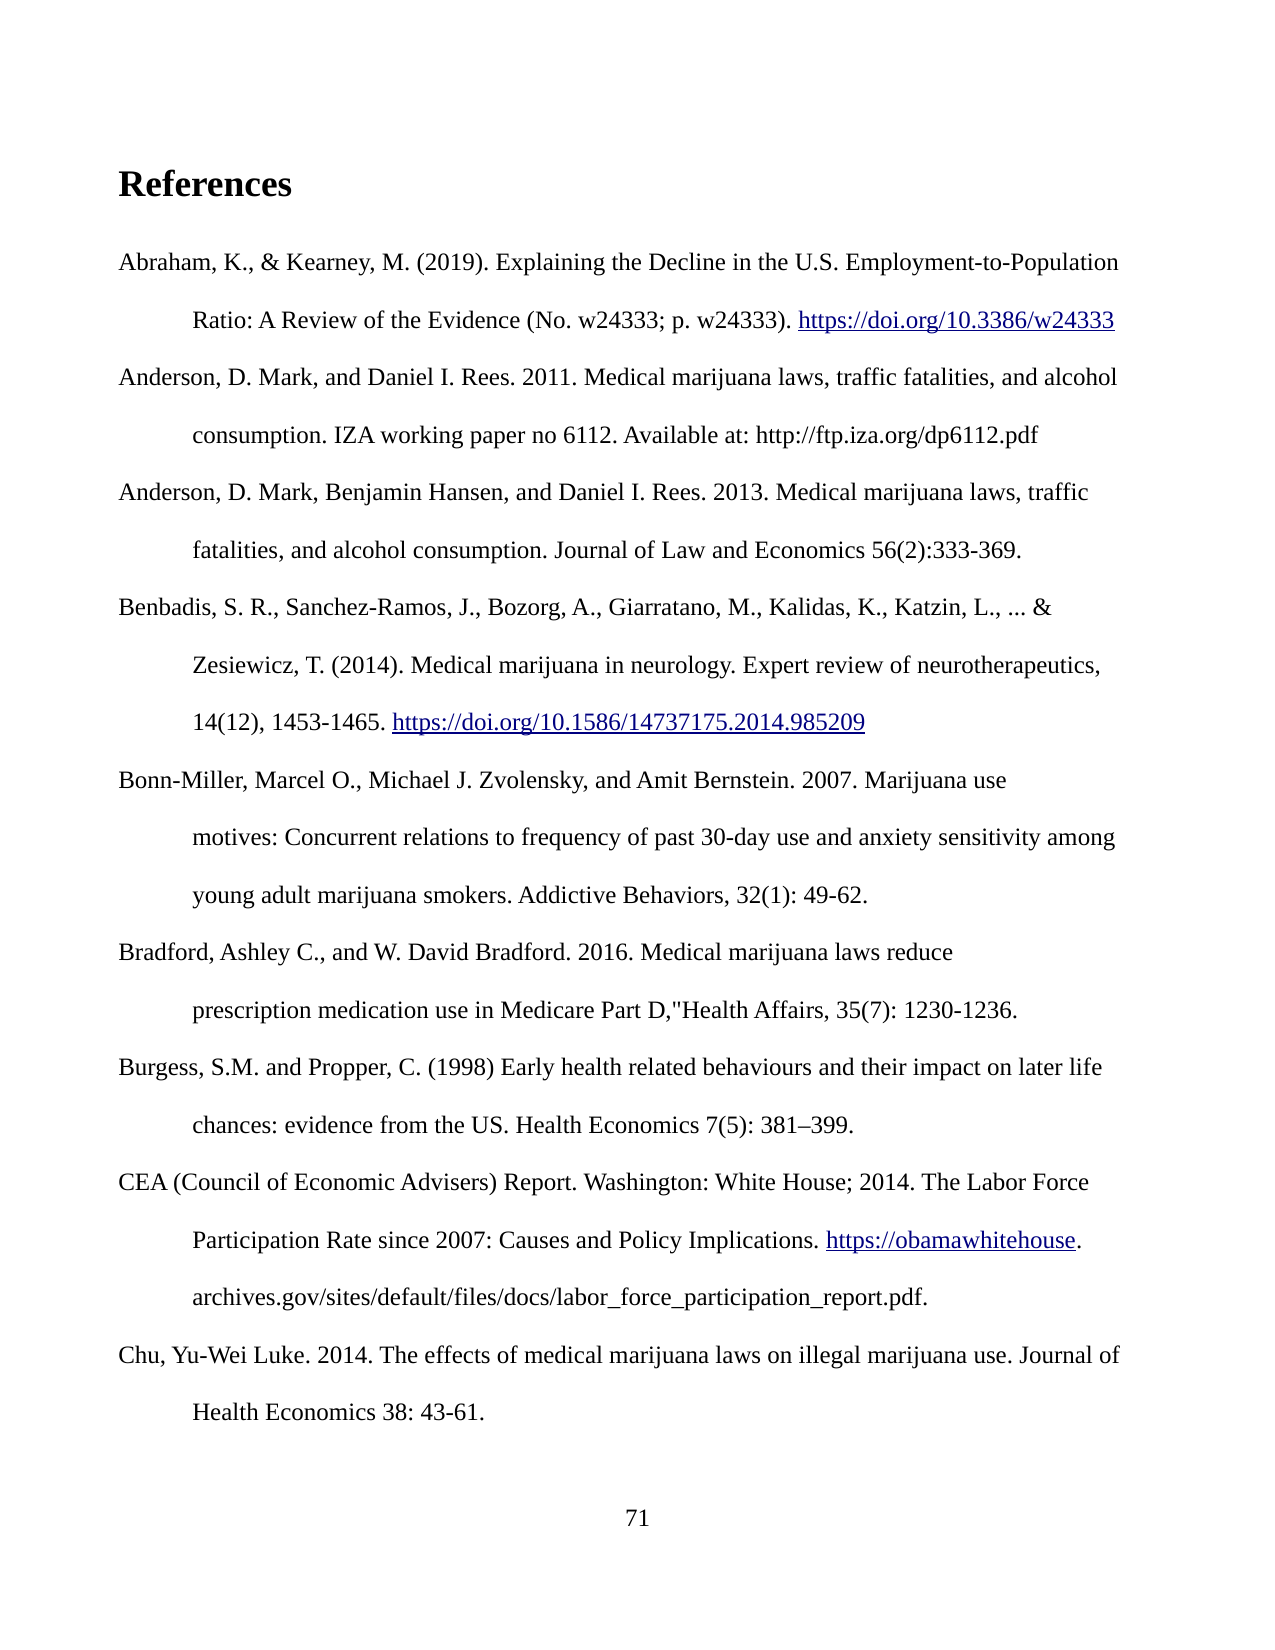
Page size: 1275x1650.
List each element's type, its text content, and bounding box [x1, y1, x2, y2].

text young adult marijuana smokers. Addictive Behaviors, 32(1): 49-62. [118, 880, 1157, 909]
text Bradford, Ashley C., and W. David Bradford. 2016. Medical marijuana laws reduce [118, 937, 1157, 966]
text Chu, Yu-Wei Luke. 2014. The effects of medical marijuana laws on illegal marijuana use. Journal of Health Economics 38: 43-61. [118, 1340, 1157, 1426]
text Benbadis, S. R., Sanchez-Ramos, J., Bozorg, A., Giarratano, M., Kalidas, K., Katzin, L., ... & Zesiewicz, T. (2014). Medical marijuana in neurology. Expert review of neurotherapeutics, 14(12), 1453-1465. https://doi.org/10.1586/14737175.2014.985209 [118, 592, 1157, 736]
text References [118, 161, 1157, 204]
text Anderson, D. Mark, and Daniel I. Rees. 2011. Medical marijuana laws, traffic fatalities, and alcohol consumption. IZA working paper no 6112. Available at: http://ftp.iza.org/dp6112.pdf [118, 362, 1157, 449]
text Abraham, K., & Kearney, M. (2019). Explaining the Decline in the U.S. Employment-to-Population Ratio: A Review of the Evidence (No. w24333; p. w24333). https://doi.org/10.3386/w24333 [118, 247, 1157, 334]
text motives: Concurrent relations to frequency of past 30-day use and anxiety sensitivity among [118, 822, 1157, 851]
text Anderson, D. Mark, Benjamin Hansen, and Daniel I. Rees. 2013. Medical marijuana laws, traffic fatalities, and alcohol consumption. Journal of Law and Economics 56(2):333-369. [118, 477, 1157, 564]
text CEA (Council of Economic Advisers) Report. Washington: White House; 2014. The Labor Force Participation Rate since 2007: Causes and Policy Implications. https://obamawhitehouse. archives.gov/sites/default/files/docs/labor_force_participation_report.pdf. [118, 1167, 1157, 1311]
text Burgess, S.M. and Propper, C. (1998) Early health related behaviours and their impact on later life chances: evidence from the US. Health Economics 7(5): 381–399. [118, 1052, 1157, 1139]
text Bonn-Miller, Marcel O., Michael J. Zvolensky, and Amit Bernstein. 2007. Marijuana use [118, 765, 1157, 794]
text prescription medication use in Medicare Part D,"Health Affairs, 35(7): 1230-1236. [118, 995, 1157, 1024]
